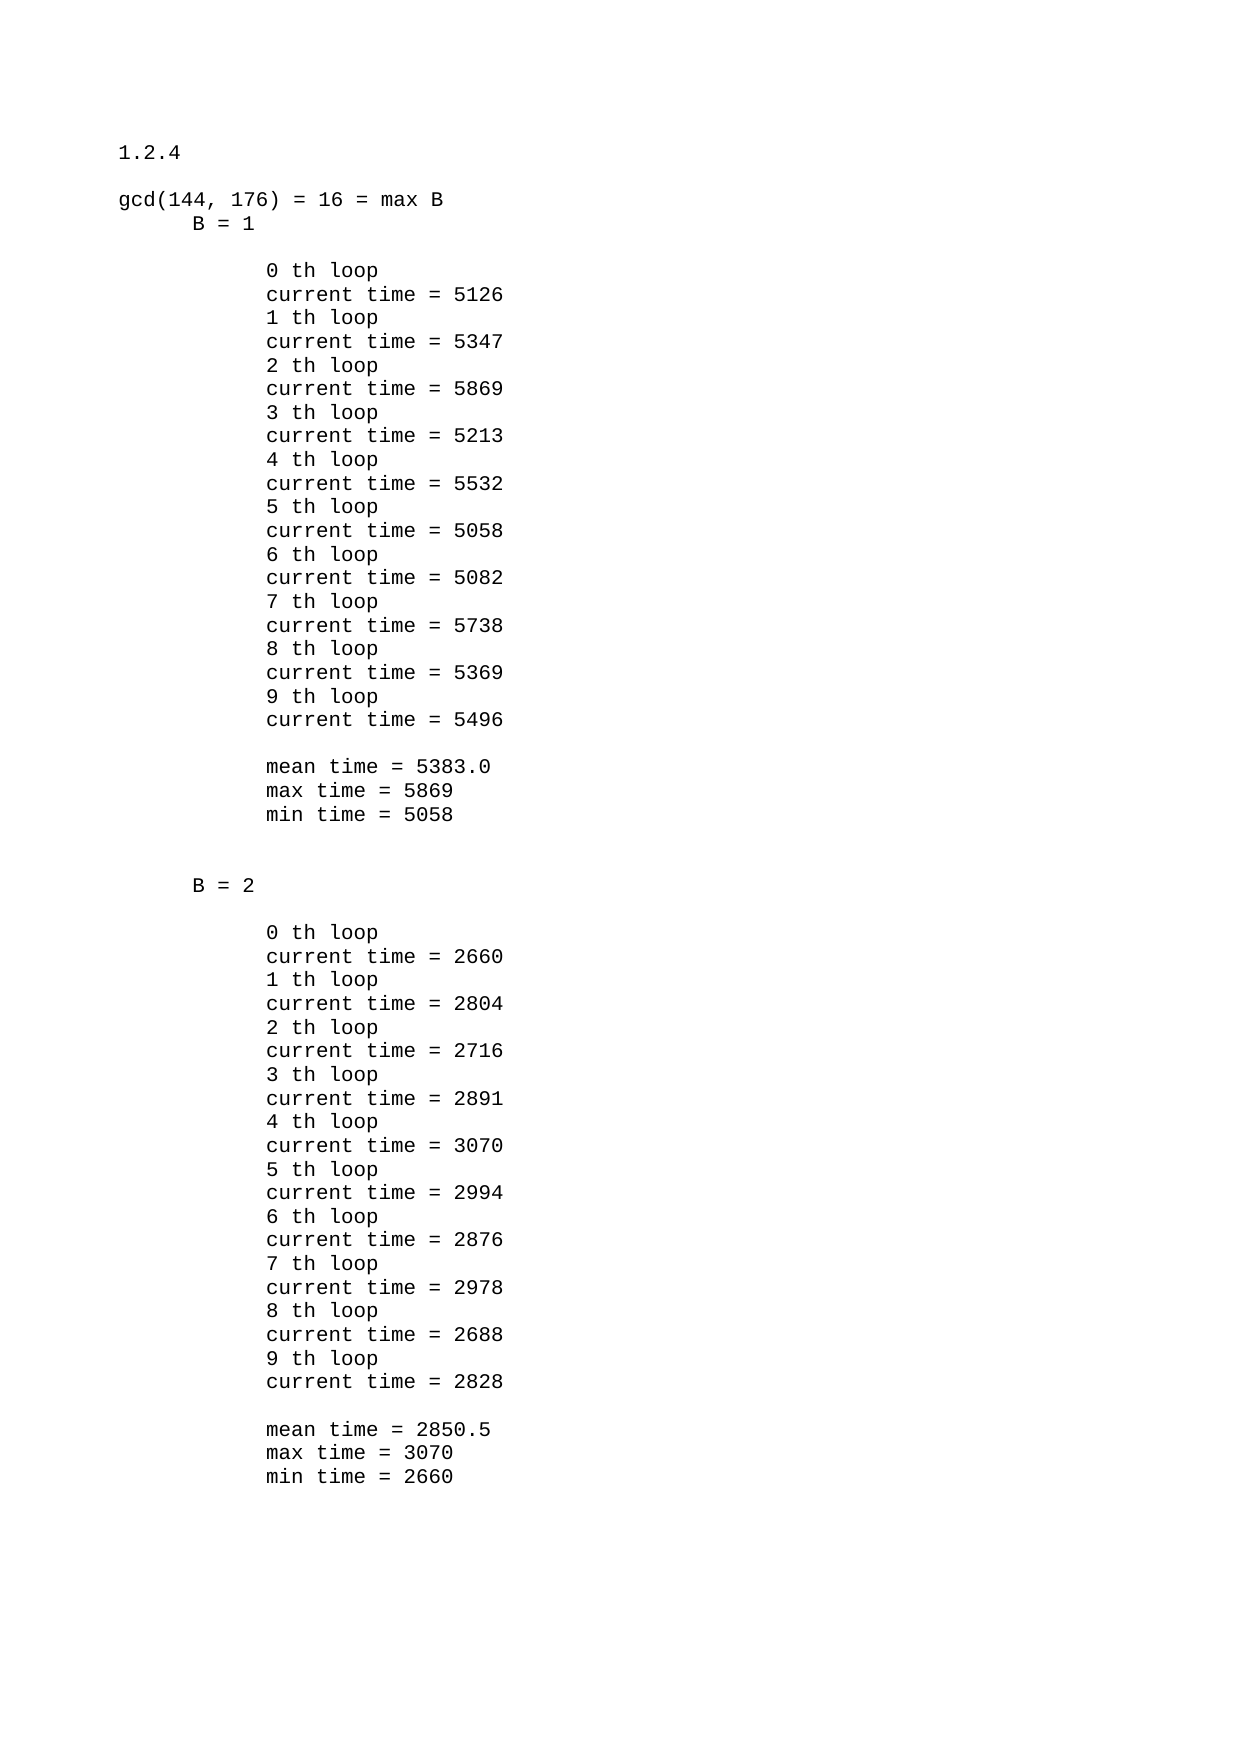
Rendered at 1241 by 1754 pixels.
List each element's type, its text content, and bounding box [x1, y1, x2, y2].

text current time = 3070 [118, 1135, 1122, 1158]
text current time = 2828 [118, 1371, 1122, 1395]
text current time = 2660 [118, 946, 1122, 969]
text 0 th loop [118, 922, 1122, 946]
text 6 th loop [118, 1206, 1122, 1229]
text 3 th loop [118, 1064, 1122, 1088]
text 3 th loop [118, 402, 1122, 426]
text current time = 2876 [118, 1229, 1122, 1253]
text current time = 2994 [118, 1182, 1122, 1206]
text max time = 5869 [118, 780, 1122, 804]
text 8 th loop [118, 638, 1122, 662]
text 4 th loop [118, 1111, 1122, 1135]
text current time = 2716 [118, 1040, 1122, 1064]
text 0 th loop [118, 260, 1122, 284]
text 4 th loop [118, 449, 1122, 473]
text mean time = 5383.0 [118, 757, 1122, 780]
text 9 th loop [118, 1348, 1122, 1371]
text current time = 5496 [118, 709, 1122, 733]
text current time = 5738 [118, 615, 1122, 638]
text 6 th loop [118, 544, 1122, 567]
text 2 th loop [118, 1017, 1122, 1040]
text 1.2.4 [118, 142, 1122, 165]
text 5 th loop [118, 496, 1122, 520]
text max time = 3070 [118, 1442, 1122, 1466]
text current time = 2688 [118, 1324, 1122, 1348]
text current time = 5126 [118, 284, 1122, 307]
text current time = 2978 [118, 1277, 1122, 1300]
text gcd(144, 176) = 16 = max B [118, 189, 1122, 213]
text current time = 5869 [118, 378, 1122, 402]
text current time = 5058 [118, 520, 1122, 544]
text current time = 2804 [118, 993, 1122, 1017]
text 7 th loop [118, 1253, 1122, 1277]
text B = 1 [118, 213, 1122, 236]
text 1 th loop [118, 969, 1122, 993]
text current time = 2891 [118, 1088, 1122, 1111]
text 8 th loop [118, 1300, 1122, 1324]
text current time = 5347 [118, 331, 1122, 354]
text 7 th loop [118, 591, 1122, 615]
text min time = 5058 [118, 804, 1122, 827]
text min time = 2660 [118, 1466, 1122, 1489]
text current time = 5532 [118, 473, 1122, 496]
text 1 th loop [118, 307, 1122, 331]
text current time = 5082 [118, 567, 1122, 591]
text 9 th loop [118, 686, 1122, 709]
text current time = 5369 [118, 662, 1122, 686]
text current time = 5213 [118, 426, 1122, 449]
text mean time = 2850.5 [118, 1419, 1122, 1442]
text 5 th loop [118, 1158, 1122, 1182]
text B = 2 [118, 875, 1122, 898]
text 2 th loop [118, 354, 1122, 378]
